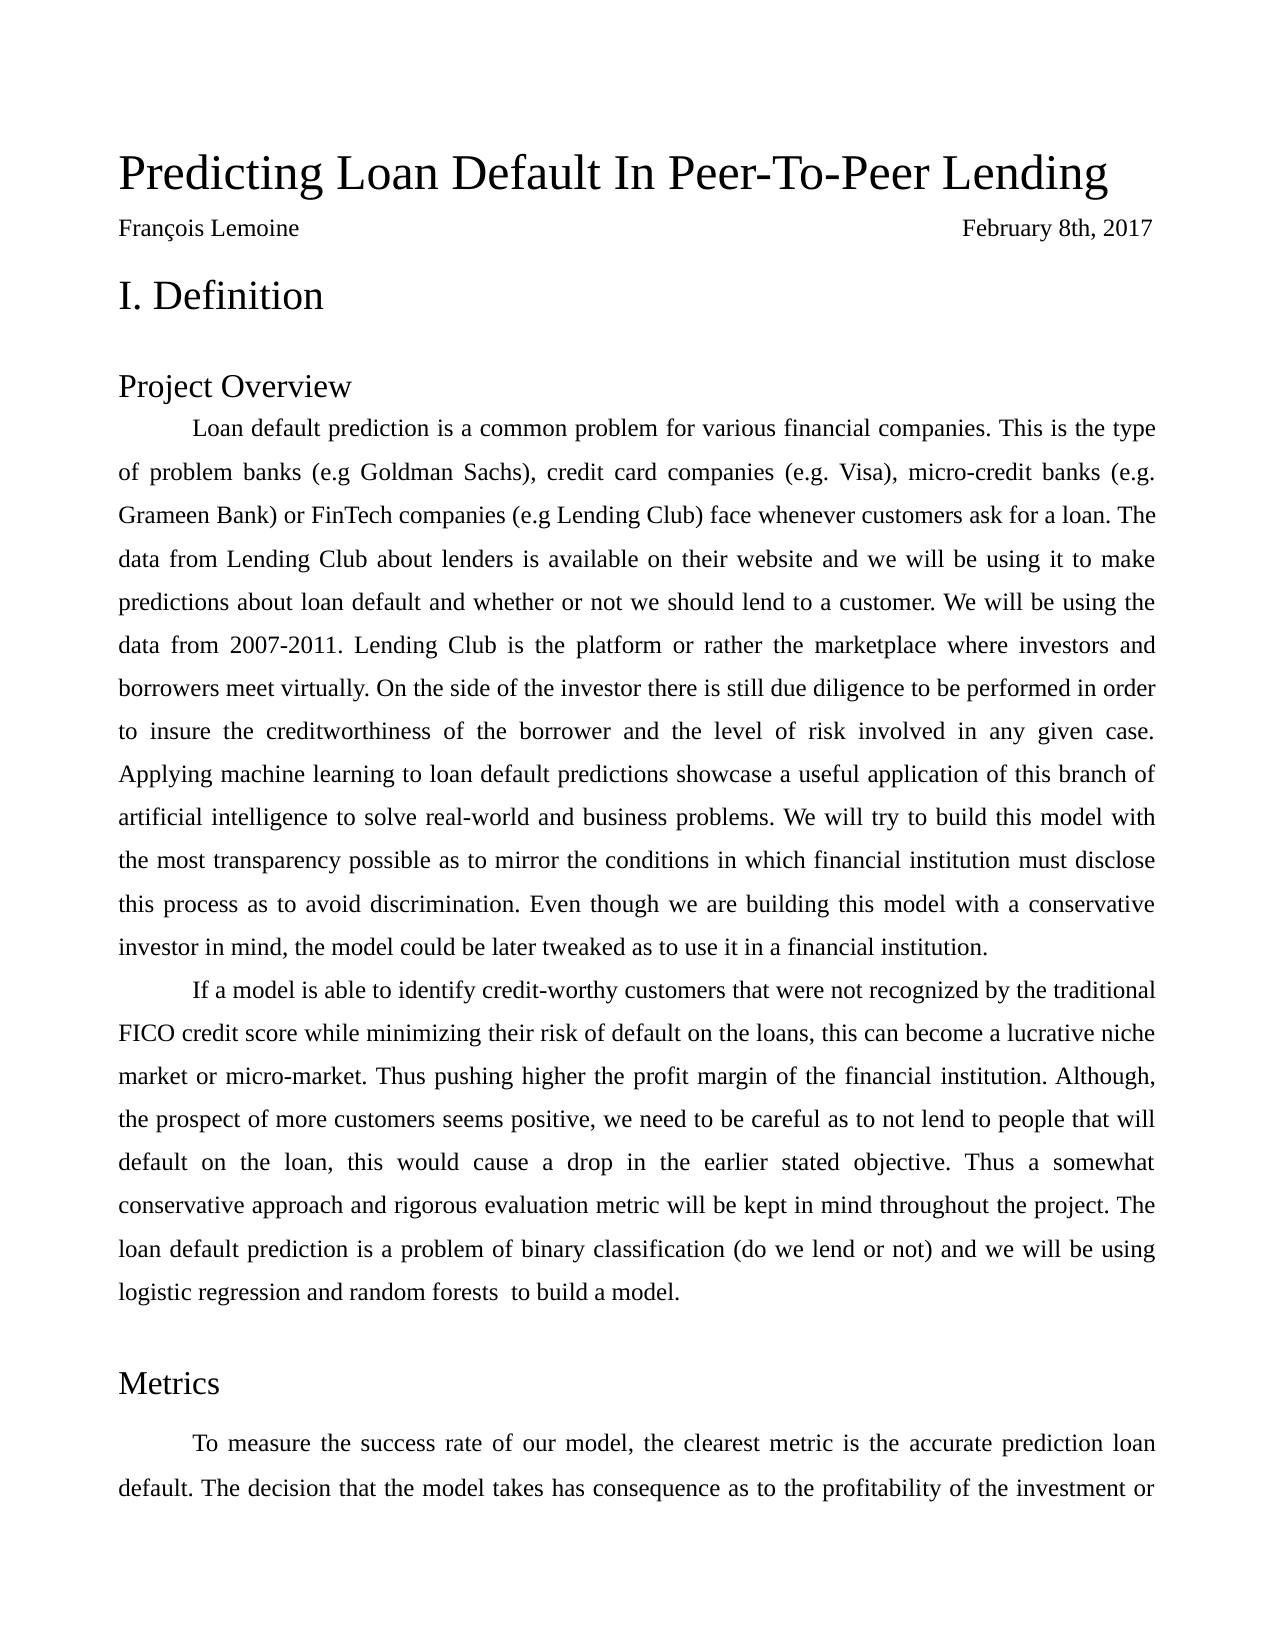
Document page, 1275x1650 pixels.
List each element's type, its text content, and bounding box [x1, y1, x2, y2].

text Metrics [118, 1363, 1157, 1401]
text Project Overview [118, 366, 1157, 405]
subtitle Predicting Loan Default In Peer-To-Peer Lending [118, 143, 1157, 201]
text François Lemoine February 8th, 2017 [118, 213, 1157, 242]
text If a model is able to identify credit-worthy customers that were not recognized by the traditional FICO credit score while minimizing their risk of default on the loans, this can become a lucrative niche market or micro-market. Thus pushing higher the profit margin of the financial institution. Although, the prospect of more customers seems positive, we need to be careful as to not lend to people that will default on the loan, this would cause a drop in the earlier stated objective. Thus a somewhat conservative approach and rigorous evaluation metric will be kept in mind throughout the project. The loan default prediction is a problem of binary classification (do we lend or not) and we will be using logistic regression and random forests to build a model. [118, 975, 1157, 1306]
text I. Definition [118, 271, 1157, 318]
text Loan default prediction is a common problem for various financial companies. This is the type of problem banks (e.g Goldman Sachs), credit card companies (e.g. Visa), micro-credit banks (e.g. Grameen Bank) or FinTech companies (e.g Lending Club) face whenever customers ask for a loan. The data from Lending Club about lenders is available on their website and we will be using it to make predictions about loan default and whether or not we should lend to a customer. We will be using the data from 2007-2011. Lending Club is the platform or rather the marketplace where investors and borrowers meet virtually. On the side of the investor there is still due diligence to be performed in order to insure the creditworthiness of the borrower and the level of risk involved in any given case. Applying machine learning to loan default predictions showcase a useful application of this branch of artificial intelligence to solve real-world and business problems. We will try to build this model with the most transparency possible as to mirror the conditions in which financial institution must disclose this process as to avoid discrimination. Even though we are building this model with a conservative investor in mind, the model could be later tweaked as to use it in a financial institution. [118, 405, 1157, 961]
text To measure the success rate of our model, the clearest metric is the accurate prediction loan default. The decision that the model takes has consequence as to the profitability of the investment or [118, 1421, 1157, 1502]
